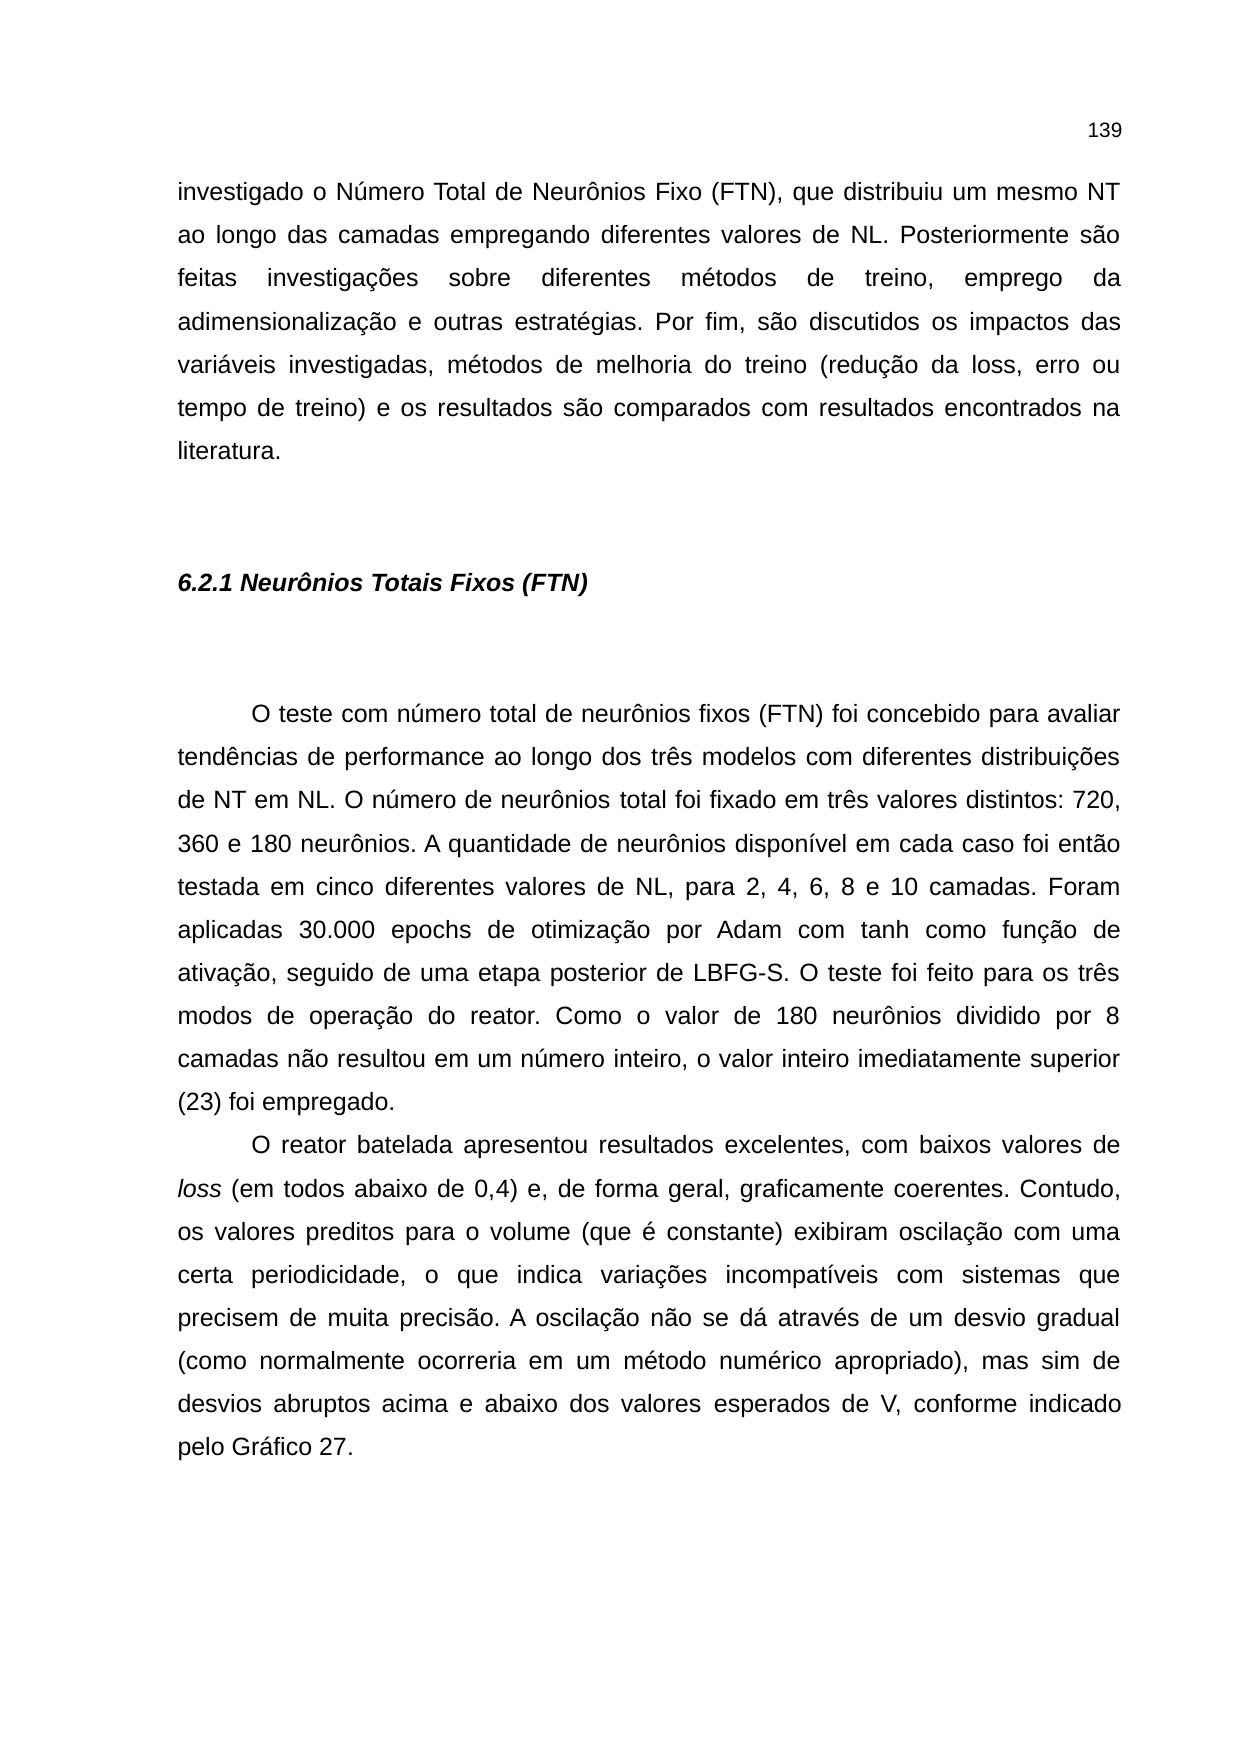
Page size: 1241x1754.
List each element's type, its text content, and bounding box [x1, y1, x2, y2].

subtitle Neurônios Totais Fixos (FTN) [177, 567, 1122, 596]
text investigado o Número Total de Neurônios Fixo (FTN), que distribuiu um mesmo NT ao longo das camadas empregando diferentes valores de NL. Posteriormente são feitas investigações sobre diferentes métodos de treino, emprego da adimensionalização e outras estratégias. Por fim, são discutidos os impactos das variáveis investigadas, métodos de melhoria do treino (redução da loss, erro ou tempo de treino) e os resultados são comparados com resultados encontrados na literatura. [177, 177, 1122, 464]
text O teste com número total de neurônios fixos (FTN) foi concebido para avaliar tendências de performance ao longo dos três modelos com diferentes distribuições de NT em NL. O número de neurônios total foi fixado em três valores distintos: 720, 360 e 180 neurônios. A quantidade de neurônios disponível em cada caso foi então testada em cinco diferentes valores de NL, para 2, 4, 6, 8 e 10 camadas. Foram aplicadas 30.000 epochs de otimização por Adam com tanh como função de ativação, seguido de uma etapa posterior de LBFG-S. O teste foi feito para os três modos de operação do reator. Como o valor de 180 neurônios dividido por 8 camadas não resultou em um número inteiro, o valor inteiro imediatamente superior (23) foi empregado. [177, 699, 1122, 1116]
text O reator batelada apresentou resultados excelentes, com baixos valores de loss (em todos abaixo de 0,4) e, de forma geral, graficamente coerentes. Contudo, os valores preditos para o volume (que é constante) exibiram oscilação com uma certa periodicidade, o que indica variações incompatíveis com sistemas que precisem de muita precisão. A oscilação não se dá através de um desvio gradual (como normalmente ocorreria em um método numérico apropriado), mas sim de desvios abruptos acima e abaixo dos valores esperados de V, conforme indicado pelo Gráfico 27. [177, 1130, 1122, 1461]
